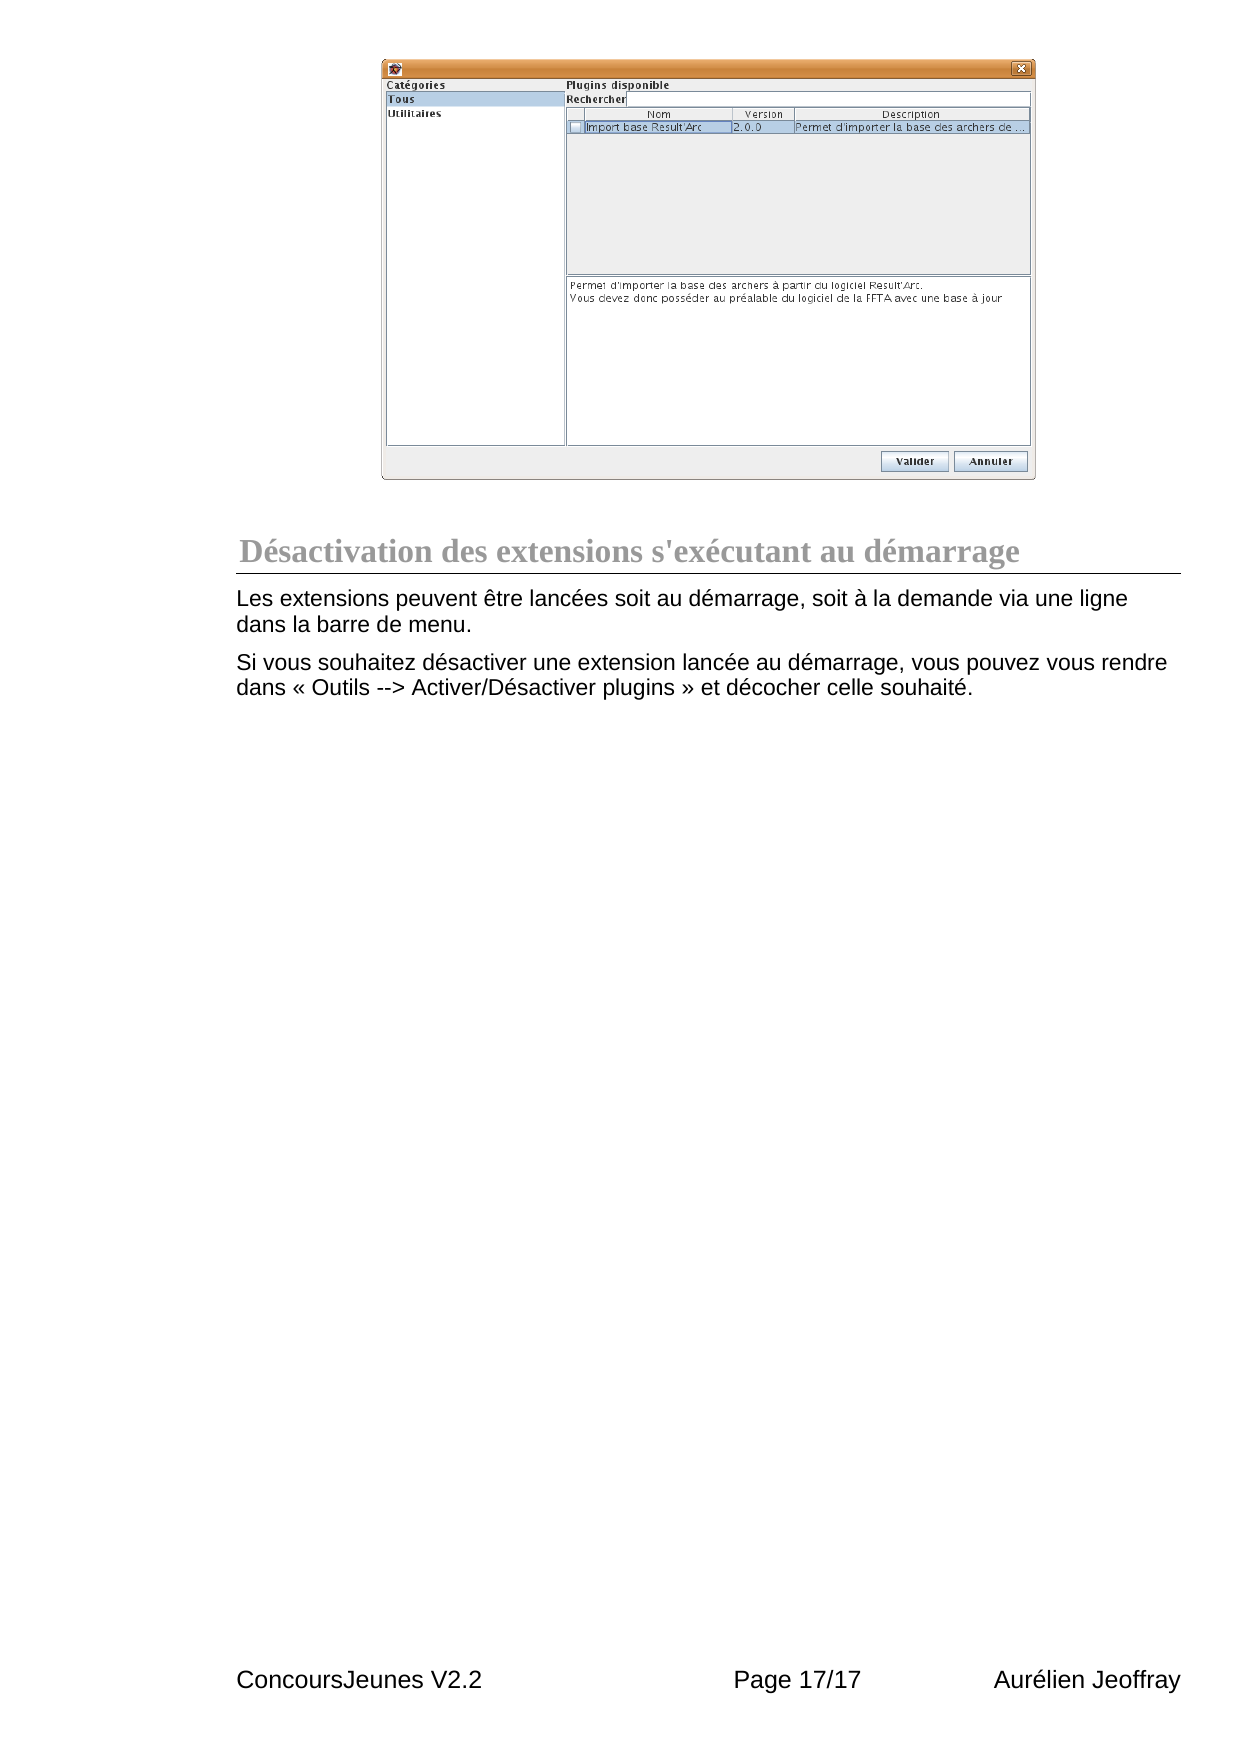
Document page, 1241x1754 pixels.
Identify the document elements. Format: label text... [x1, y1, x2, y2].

text Si vous souhaitez désactiver une extension lancée au démarrage, vous pouvez vous rendre dans « Outils --> Activer/Désactiver plugins » et décocher celle souhaité. [236, 649, 1181, 701]
picture [381, 59, 1036, 480]
subtitle Désactivation des extensions s'exécutant au démarrage [236, 530, 1181, 573]
text Les extensions peuvent être lancées soit au démarrage, soit à la demande via une ligne dans la barre de menu. [236, 586, 1181, 637]
